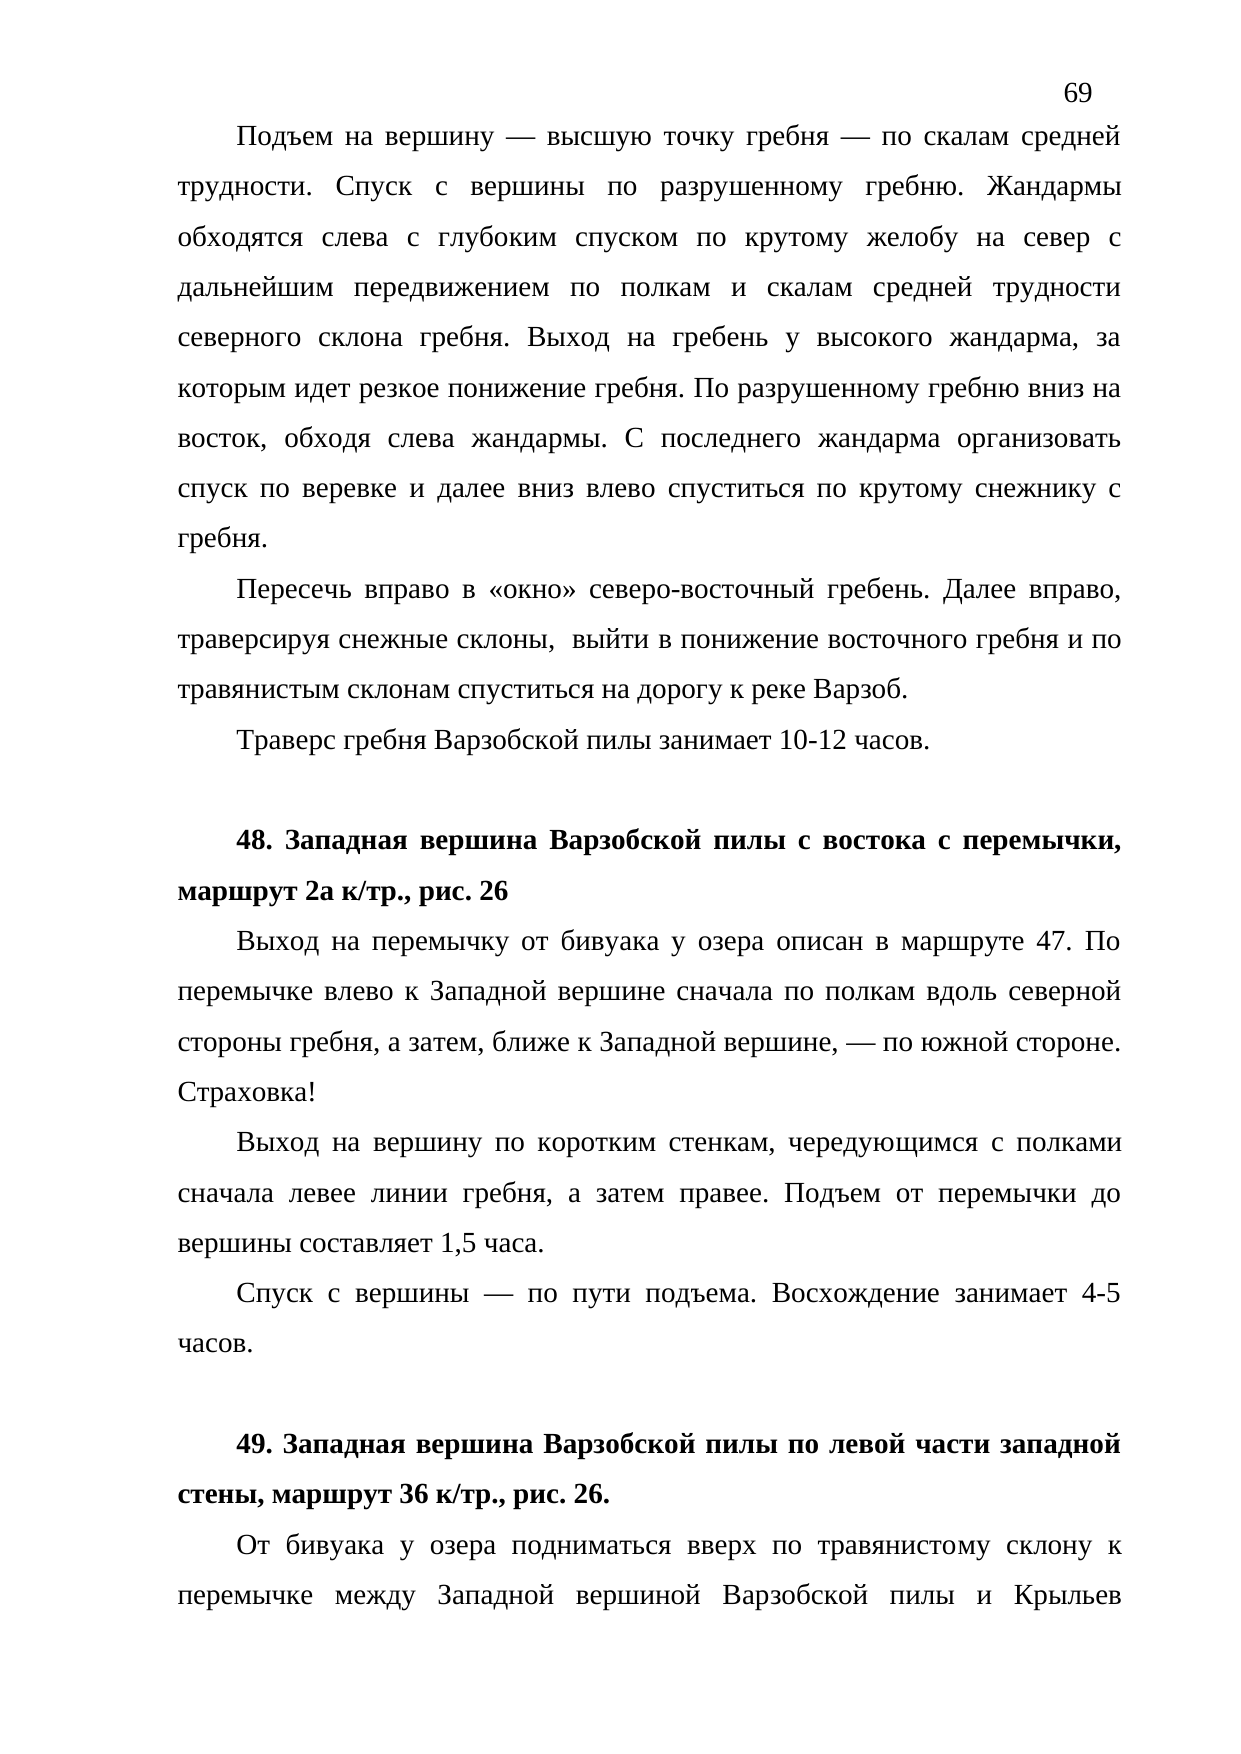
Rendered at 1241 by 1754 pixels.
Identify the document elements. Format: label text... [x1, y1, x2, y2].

text Траверс гребня Варзобской пилы занимает 10-12 часов. [177, 722, 1122, 755]
text Спуск с вершины — по пути подъема. Восхождение занимает 4-5 часов. [177, 1275, 1122, 1359]
text 48. Западная вершина Варзобской пилы с востока с перемычки, маршрут 2а к/тр., рис. 26 [177, 822, 1122, 906]
text Выход на перемычку от бивуака у озера описан в маршруте 47. По перемычке влево к Западной вершине сначала по полкам вдоль северной стороны гребня, а за­тем, ближе к Западной вершине, — по южной стороне. Страховка! [177, 923, 1122, 1108]
text Пересечь вправо в «окно» северо-восточный гребень. Далее вправо, траверсируя снежные склоны, выйти в понижение восточного гребня и по травянистым склонам спуститься на дорогу к реке Варзоб. [177, 571, 1122, 705]
text Подъем на вершину — высшую точку гребня — по скалам средней трудности. Спуск с вершины по разру­шенному гребню. Жандармы обходятся слева с глубо­ким спуском по крутому желобу на север с дальнейшим передвижением по полкам и скалам средней трудности северного склона гребня. Выход на гребень у высокого жандарма, за которым идет резкое понижение гребня. По разрушенному гребню вниз на восток, обходя слева жандармы. С последнего жандарма организовать спуск по веревке и далее вниз влево спуститься по крутому снежнику с гребня. [177, 118, 1122, 554]
text Выход на вершину по коротким стенкам, чередую­щимся с полками сначала левее линии гребня, а затем правее. Подъем от перемычки до вершины составляет 1,5 часа. [177, 1124, 1122, 1258]
text 49. Западная вершина Варзобской пилы по левой части западной стены, маршрут 36 к/тр., рис. 26. [177, 1426, 1122, 1510]
text От бивуака у озера подниматься вверх по травянисто­му склону к перемычке между Западной вершиной Вар­зобской пилы и Крыльев [177, 1527, 1122, 1611]
